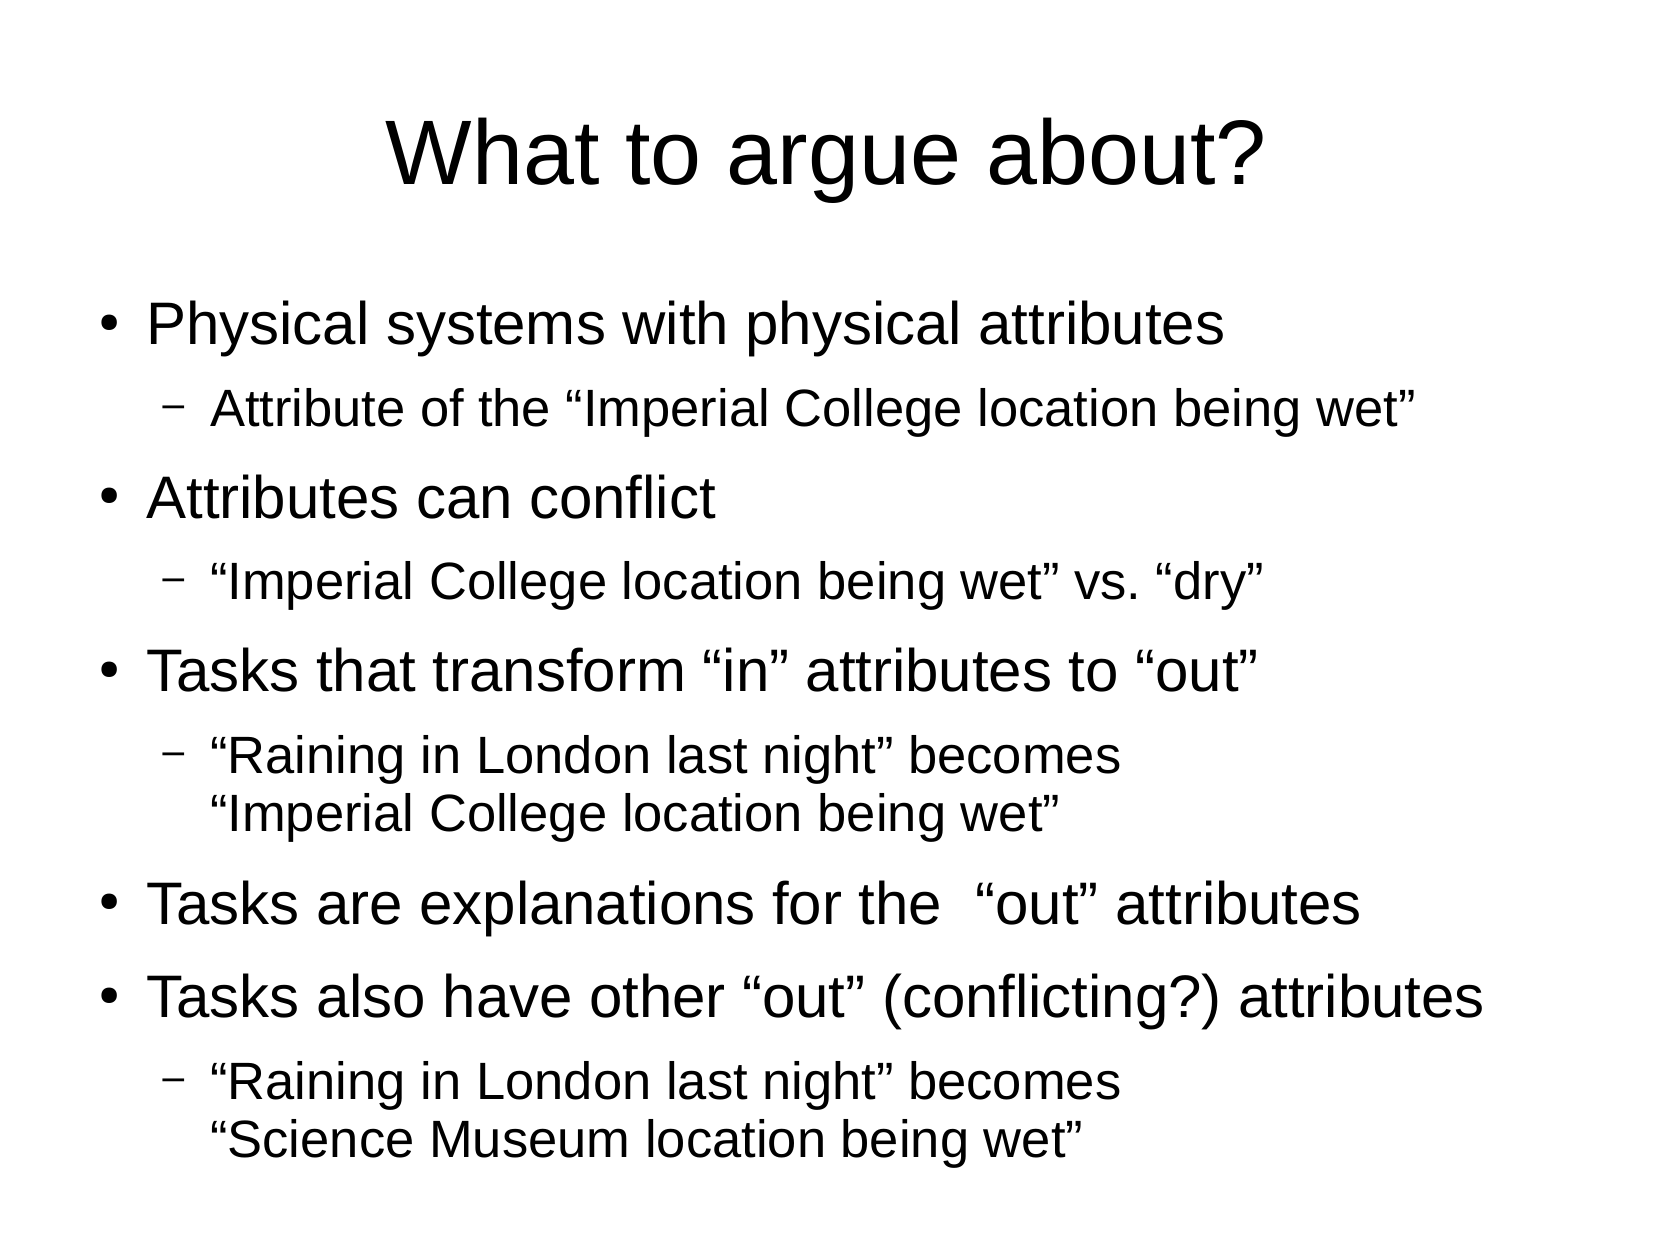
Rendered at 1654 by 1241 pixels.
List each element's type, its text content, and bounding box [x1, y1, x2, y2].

list Physical systems with physical attributes Attribute of the “Imperial College location being wet” Attributes can conflict “Imperial College location being wet” vs. “dry” Tasks that transform “in” attributes to “out” “Raining in London last night” becomes “Imperial College location being wet” Tasks are explanations for the “out” attributes Tasks also have other “out” (conflicting?) attributes “Raining in London last night” becomes “Science Museum location being wet” [82, 290, 1571, 1171]
title What to argue about? [82, 49, 1571, 257]
